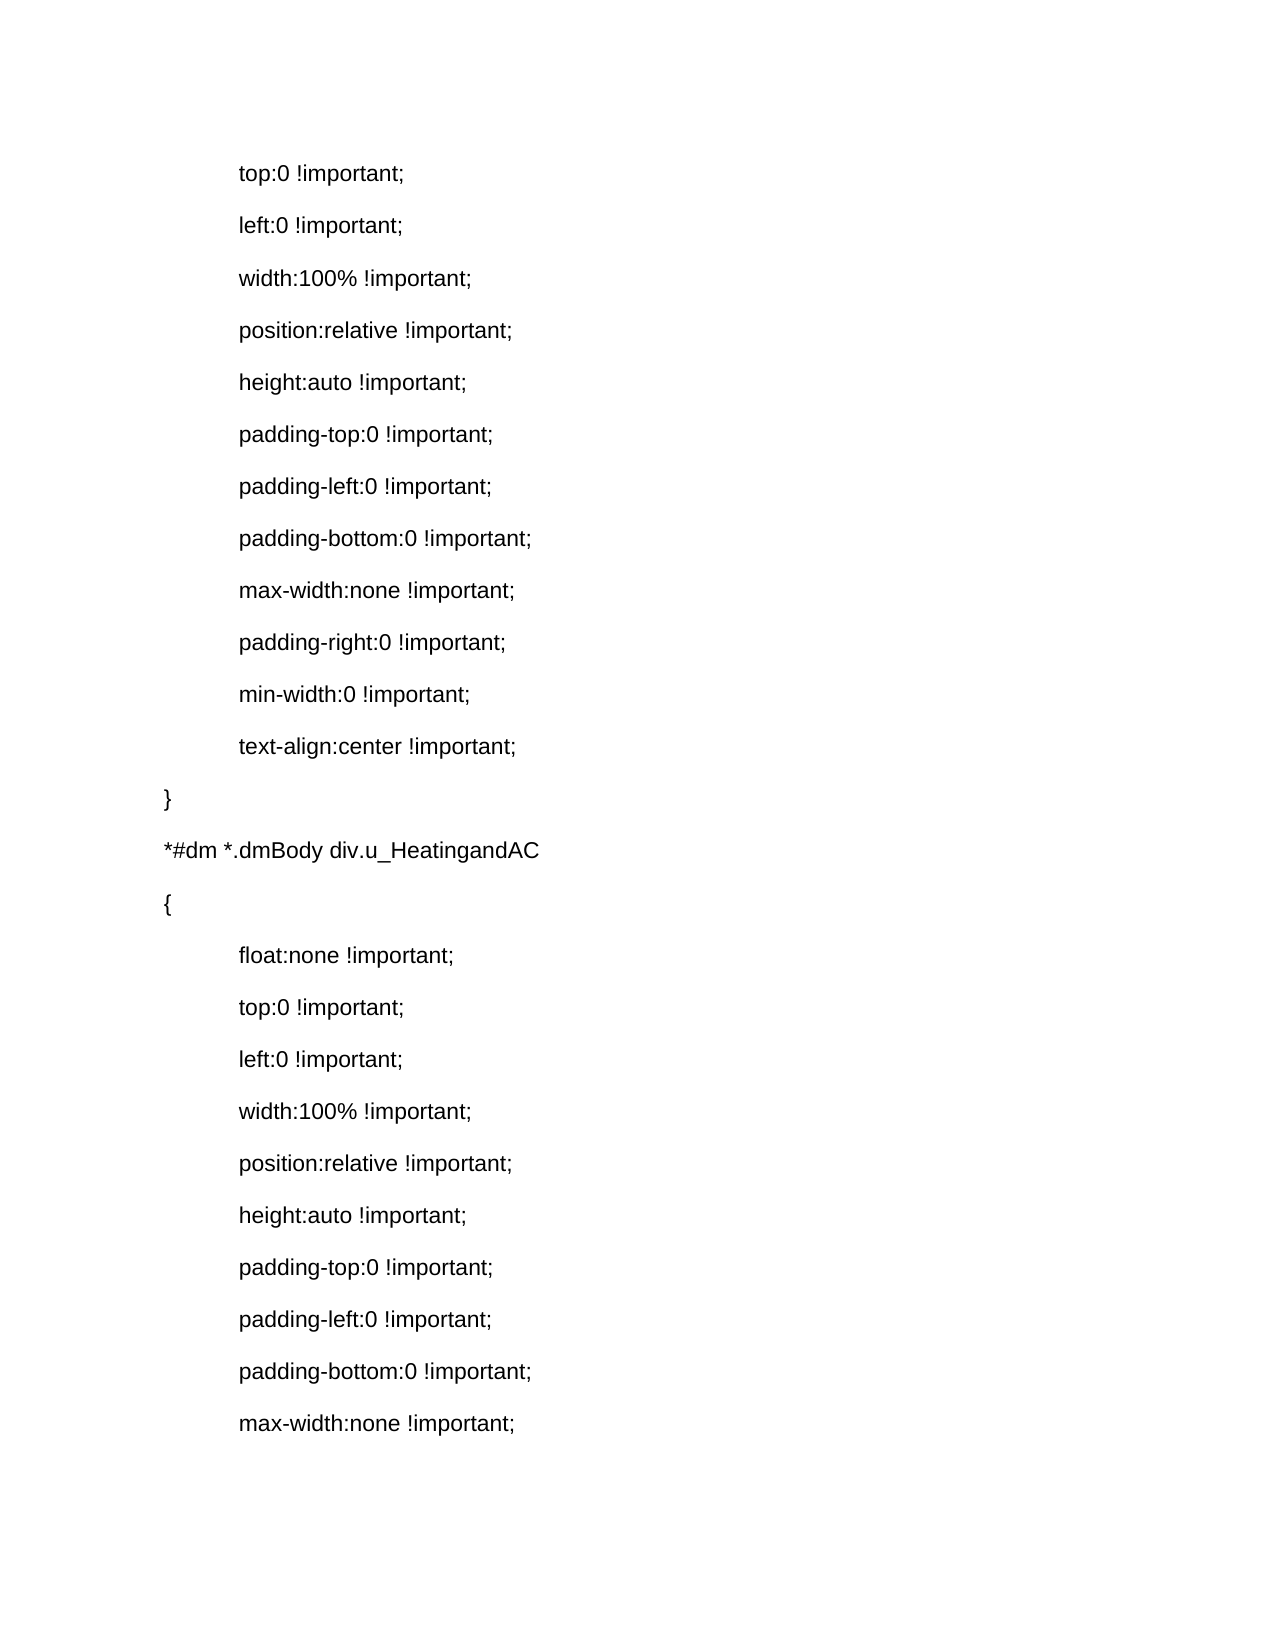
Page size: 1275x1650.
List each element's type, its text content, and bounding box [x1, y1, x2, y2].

table_cell float:none !important; [153, 931, 1125, 983]
table_cell top:0 !important; [153, 150, 1125, 202]
table_cell { [153, 879, 1125, 931]
table_cell height:auto !important; [153, 358, 1125, 410]
table_cell padding-bottom:0 !important; [153, 1348, 1125, 1400]
table_cell padding-top:0 !important; [153, 410, 1125, 462]
table_cell padding-top:0 !important; [153, 1244, 1125, 1296]
table_cell height:auto !important; [153, 1192, 1125, 1244]
table_cell min-width:0 !important; [153, 671, 1125, 723]
table_cell width:100% !important; [153, 254, 1125, 306]
table_cell left:0 !important; [153, 1035, 1125, 1087]
table_cell width:100% !important; [153, 1088, 1125, 1139]
table_cell max-width:none !important; [153, 1400, 1125, 1452]
table_cell padding-left:0 !important; [153, 1296, 1125, 1348]
table_cell padding-left:0 !important; [153, 463, 1125, 514]
table_cell position:relative !important; [153, 1140, 1125, 1192]
table_cell text-align:center !important; [153, 723, 1125, 775]
table_cell *#dm *.dmBody div.u_HeatingandAC [153, 827, 1125, 879]
table_cell top:0 !important; [153, 983, 1125, 1035]
table_cell position:relative !important; [153, 306, 1125, 358]
table_cell max-width:none !important; [153, 567, 1125, 619]
table_cell padding-bottom:0 !important; [153, 515, 1125, 567]
table_cell left:0 !important; [153, 202, 1125, 254]
table_cell padding-right:0 !important; [153, 619, 1125, 671]
table_cell } [153, 775, 1125, 827]
